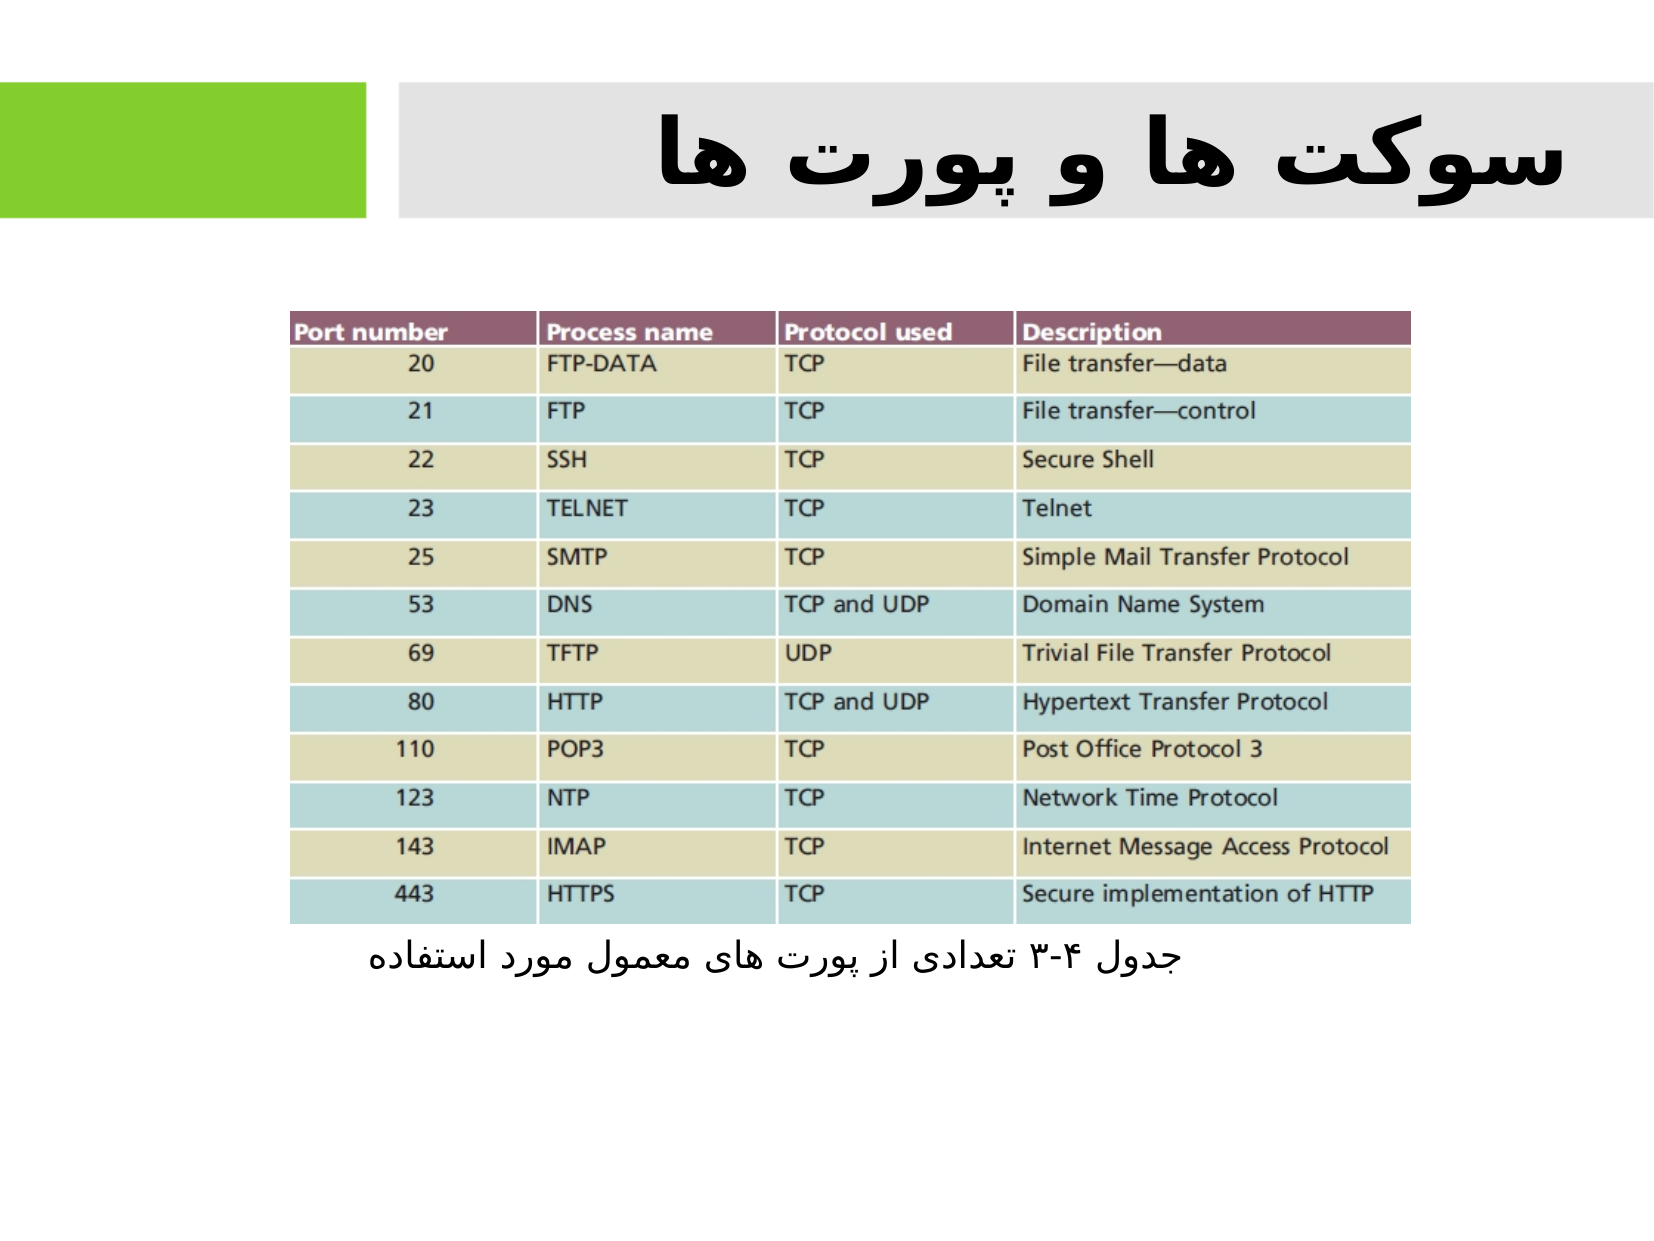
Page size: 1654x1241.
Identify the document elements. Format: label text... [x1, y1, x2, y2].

title سوکت ها و پورت ها [82, 49, 1571, 257]
picture [0, 0, 1654, 1241]
text_box جدول ۴-۳ تعدادی از پورت های معمول مورد استفاده [275, 923, 1276, 985]
